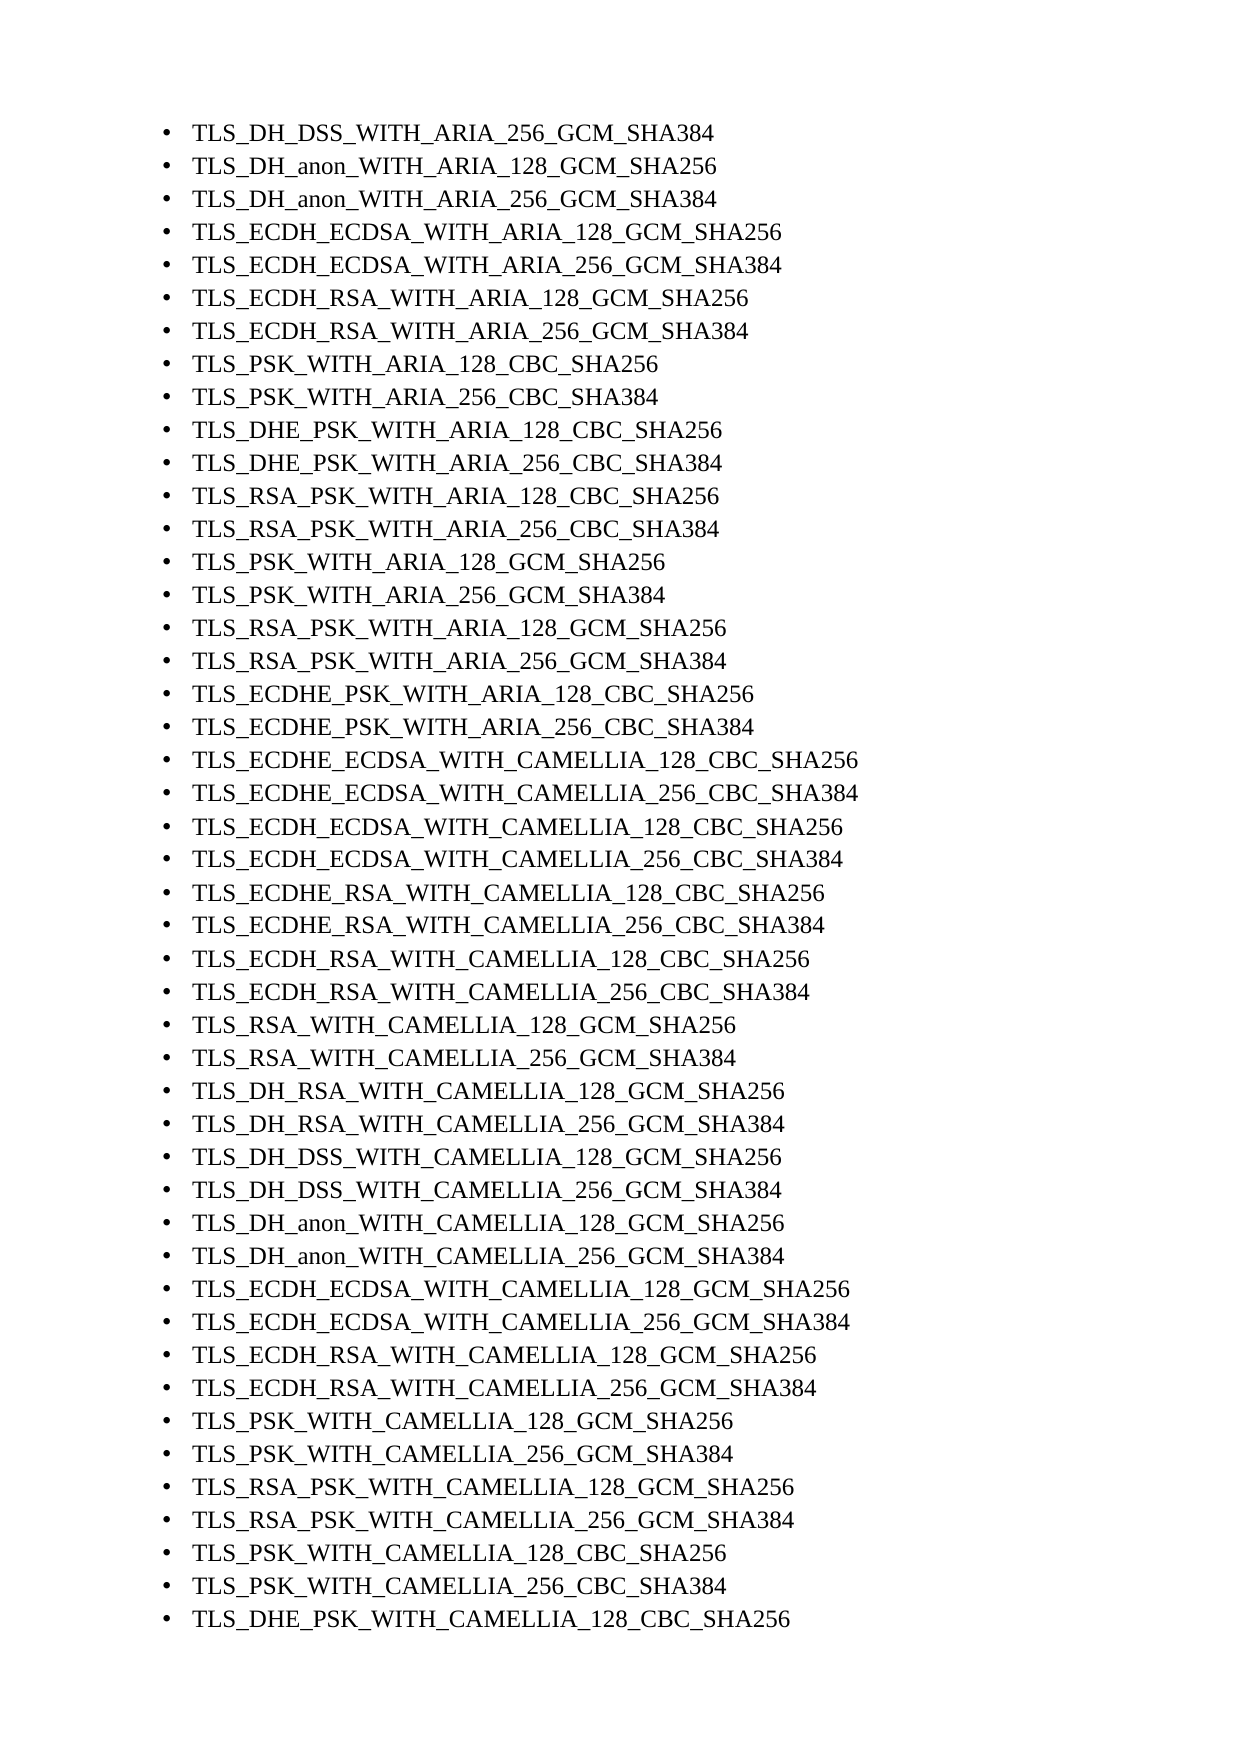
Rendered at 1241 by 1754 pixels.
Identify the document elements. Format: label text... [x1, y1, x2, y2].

list TLS_ECDHE_ECDSA_WITH_CAMELLIA_256_CBC_SHA384 [162, 778, 1122, 807]
list TLS_ECDH_RSA_WITH_ARIA_256_GCM_SHA384 [162, 316, 1122, 345]
list TLS_DH_anon_WITH_CAMELLIA_128_GCM_SHA256 [162, 1208, 1122, 1237]
list TLS_PSK_WITH_ARIA_256_CBC_SHA384 [162, 382, 1122, 411]
list TLS_DH_anon_WITH_ARIA_256_GCM_SHA384 [162, 184, 1122, 213]
list TLS_RSA_PSK_WITH_CAMELLIA_128_GCM_SHA256 [162, 1472, 1122, 1501]
list TLS_ECDH_RSA_WITH_ARIA_128_GCM_SHA256 [162, 283, 1122, 312]
list TLS_RSA_PSK_WITH_CAMELLIA_256_GCM_SHA384 [162, 1505, 1122, 1534]
list TLS_ECDHE_PSK_WITH_ARIA_128_CBC_SHA256 [162, 679, 1122, 708]
list TLS_DH_DSS_WITH_CAMELLIA_128_GCM_SHA256 [162, 1142, 1122, 1171]
list TLS_DHE_PSK_WITH_CAMELLIA_128_CBC_SHA256 [162, 1604, 1122, 1633]
list TLS_PSK_WITH_ARIA_128_CBC_SHA256 [162, 349, 1122, 378]
list TLS_DH_DSS_WITH_CAMELLIA_256_GCM_SHA384 [162, 1175, 1122, 1203]
list TLS_RSA_PSK_WITH_ARIA_128_GCM_SHA256 [162, 613, 1122, 642]
list TLS_ECDH_RSA_WITH_CAMELLIA_128_CBC_SHA256 [162, 944, 1122, 972]
list TLS_ECDH_ECDSA_WITH_CAMELLIA_256_CBC_SHA384 [162, 844, 1122, 873]
list TLS_DH_RSA_WITH_CAMELLIA_256_GCM_SHA384 [162, 1109, 1122, 1137]
list TLS_RSA_PSK_WITH_ARIA_256_GCM_SHA384 [162, 646, 1122, 675]
list TLS_ECDH_RSA_WITH_CAMELLIA_256_CBC_SHA384 [162, 977, 1122, 1005]
list TLS_RSA_PSK_WITH_ARIA_128_CBC_SHA256 [162, 481, 1122, 510]
list TLS_PSK_WITH_CAMELLIA_128_CBC_SHA256 [162, 1538, 1122, 1567]
list TLS_PSK_WITH_CAMELLIA_256_GCM_SHA384 [162, 1439, 1122, 1468]
list TLS_ECDHE_RSA_WITH_CAMELLIA_128_CBC_SHA256 [162, 878, 1122, 906]
list TLS_ECDH_ECDSA_WITH_ARIA_128_GCM_SHA256 [162, 217, 1122, 246]
list TLS_ECDH_RSA_WITH_CAMELLIA_256_GCM_SHA384 [162, 1373, 1122, 1402]
list TLS_DH_anon_WITH_ARIA_128_GCM_SHA256 [162, 151, 1122, 180]
list TLS_ECDH_ECDSA_WITH_ARIA_256_GCM_SHA384 [162, 250, 1122, 279]
list TLS_DH_RSA_WITH_CAMELLIA_128_GCM_SHA256 [162, 1076, 1122, 1104]
list TLS_PSK_WITH_ARIA_256_GCM_SHA384 [162, 580, 1122, 609]
list TLS_ECDHE_ECDSA_WITH_CAMELLIA_128_CBC_SHA256 [162, 746, 1122, 774]
list TLS_PSK_WITH_CAMELLIA_128_GCM_SHA256 [162, 1406, 1122, 1435]
list TLS_PSK_WITH_ARIA_128_GCM_SHA256 [162, 547, 1122, 576]
list TLS_ECDHE_PSK_WITH_ARIA_256_CBC_SHA384 [162, 712, 1122, 741]
list TLS_ECDH_ECDSA_WITH_CAMELLIA_128_GCM_SHA256 [162, 1274, 1122, 1303]
list TLS_ECDH_RSA_WITH_CAMELLIA_128_GCM_SHA256 [162, 1340, 1122, 1369]
list TLS_RSA_WITH_CAMELLIA_128_GCM_SHA256 [162, 1010, 1122, 1038]
list TLS_DH_anon_WITH_CAMELLIA_256_GCM_SHA384 [162, 1241, 1122, 1269]
list TLS_RSA_PSK_WITH_ARIA_256_CBC_SHA384 [162, 514, 1122, 543]
list TLS_DH_DSS_WITH_ARIA_256_GCM_SHA384 [162, 118, 1122, 147]
list TLS_ECDH_ECDSA_WITH_CAMELLIA_256_GCM_SHA384 [162, 1307, 1122, 1336]
list TLS_ECDHE_RSA_WITH_CAMELLIA_256_CBC_SHA384 [162, 911, 1122, 939]
list TLS_DHE_PSK_WITH_ARIA_128_CBC_SHA256 [162, 415, 1122, 444]
list TLS_ECDH_ECDSA_WITH_CAMELLIA_128_CBC_SHA256 [162, 812, 1122, 840]
list TLS_PSK_WITH_CAMELLIA_256_CBC_SHA384 [162, 1571, 1122, 1600]
list TLS_DHE_PSK_WITH_ARIA_256_CBC_SHA384 [162, 448, 1122, 477]
list TLS_RSA_WITH_CAMELLIA_256_GCM_SHA384 [162, 1043, 1122, 1071]
